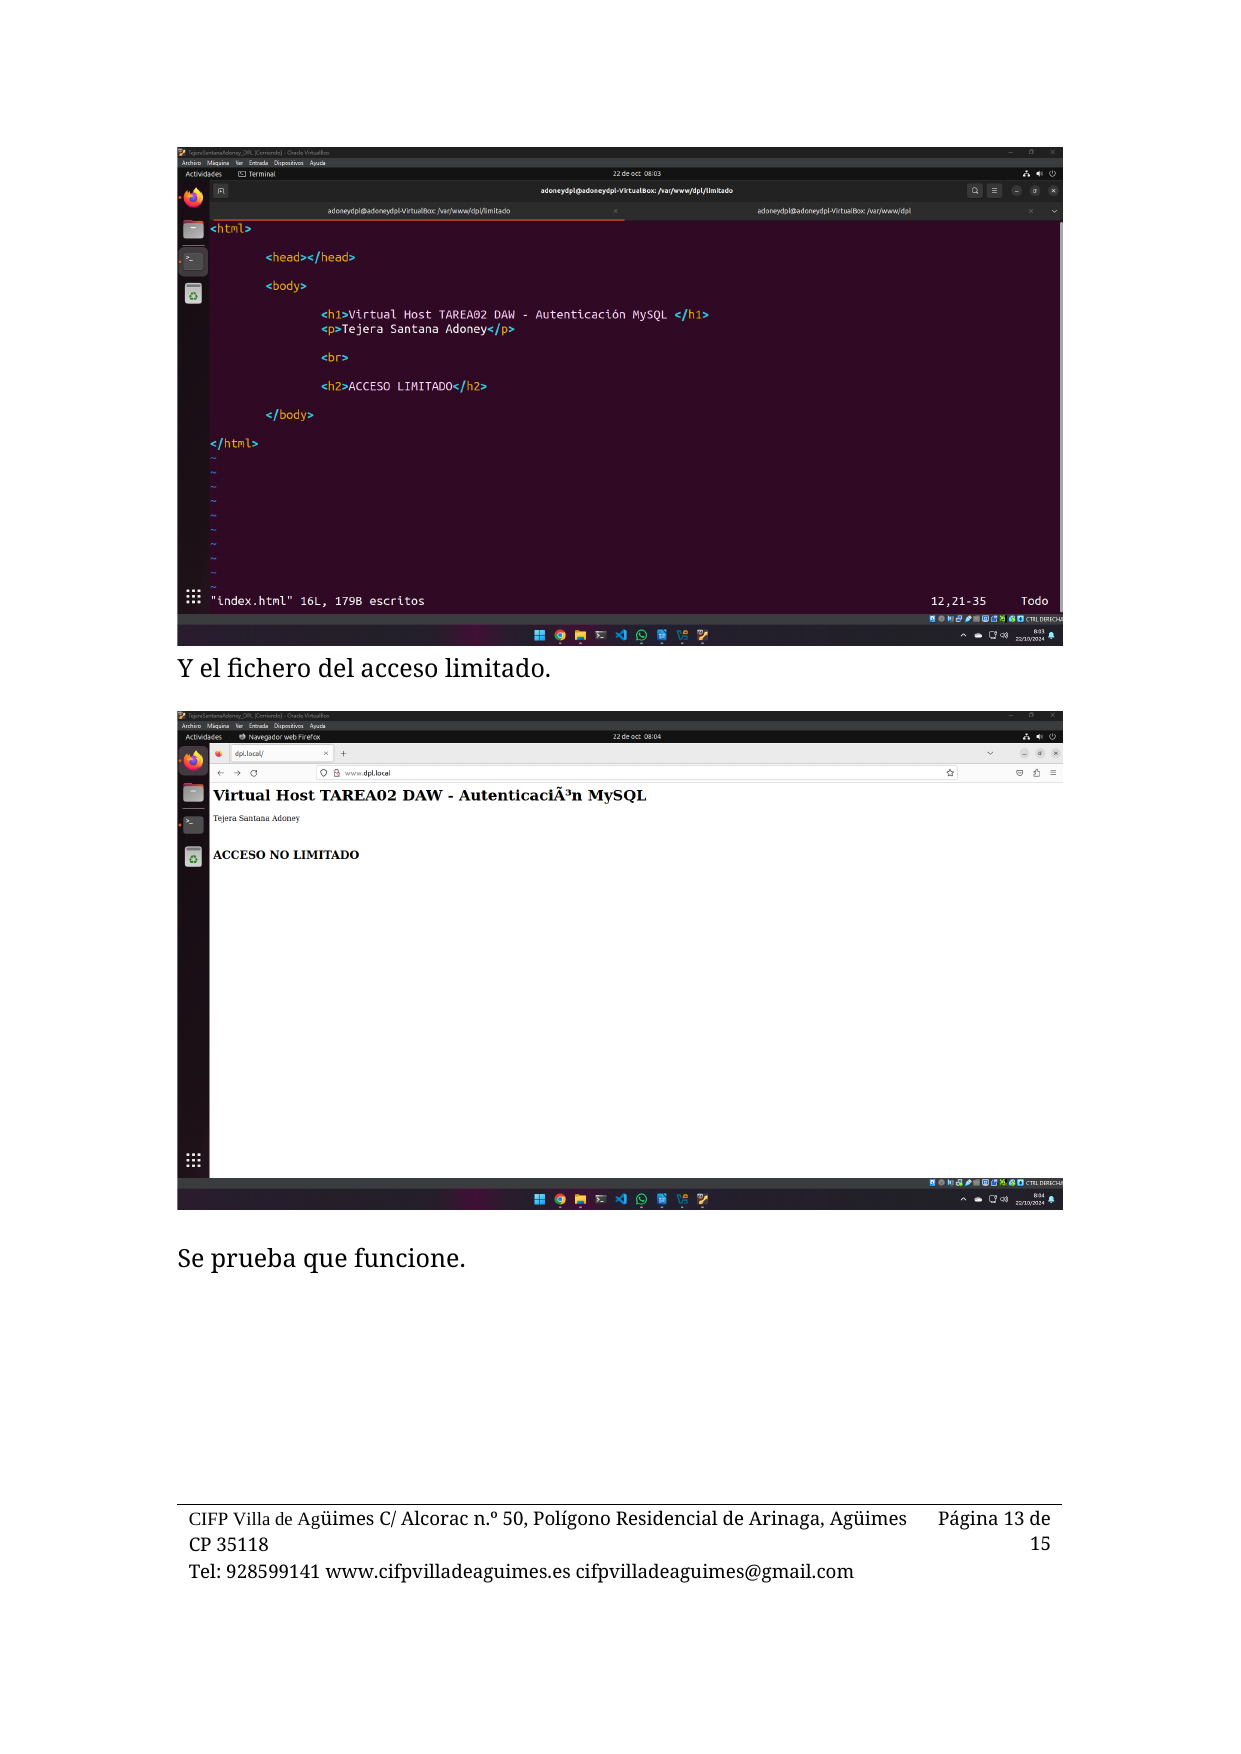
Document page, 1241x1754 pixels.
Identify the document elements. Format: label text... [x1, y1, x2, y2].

picture [177, 711, 1063, 1210]
picture [177, 147, 1063, 646]
text Y el fichero del acceso limitado. [177, 646, 1063, 685]
text Se prueba que funcione. [177, 1210, 1063, 1274]
